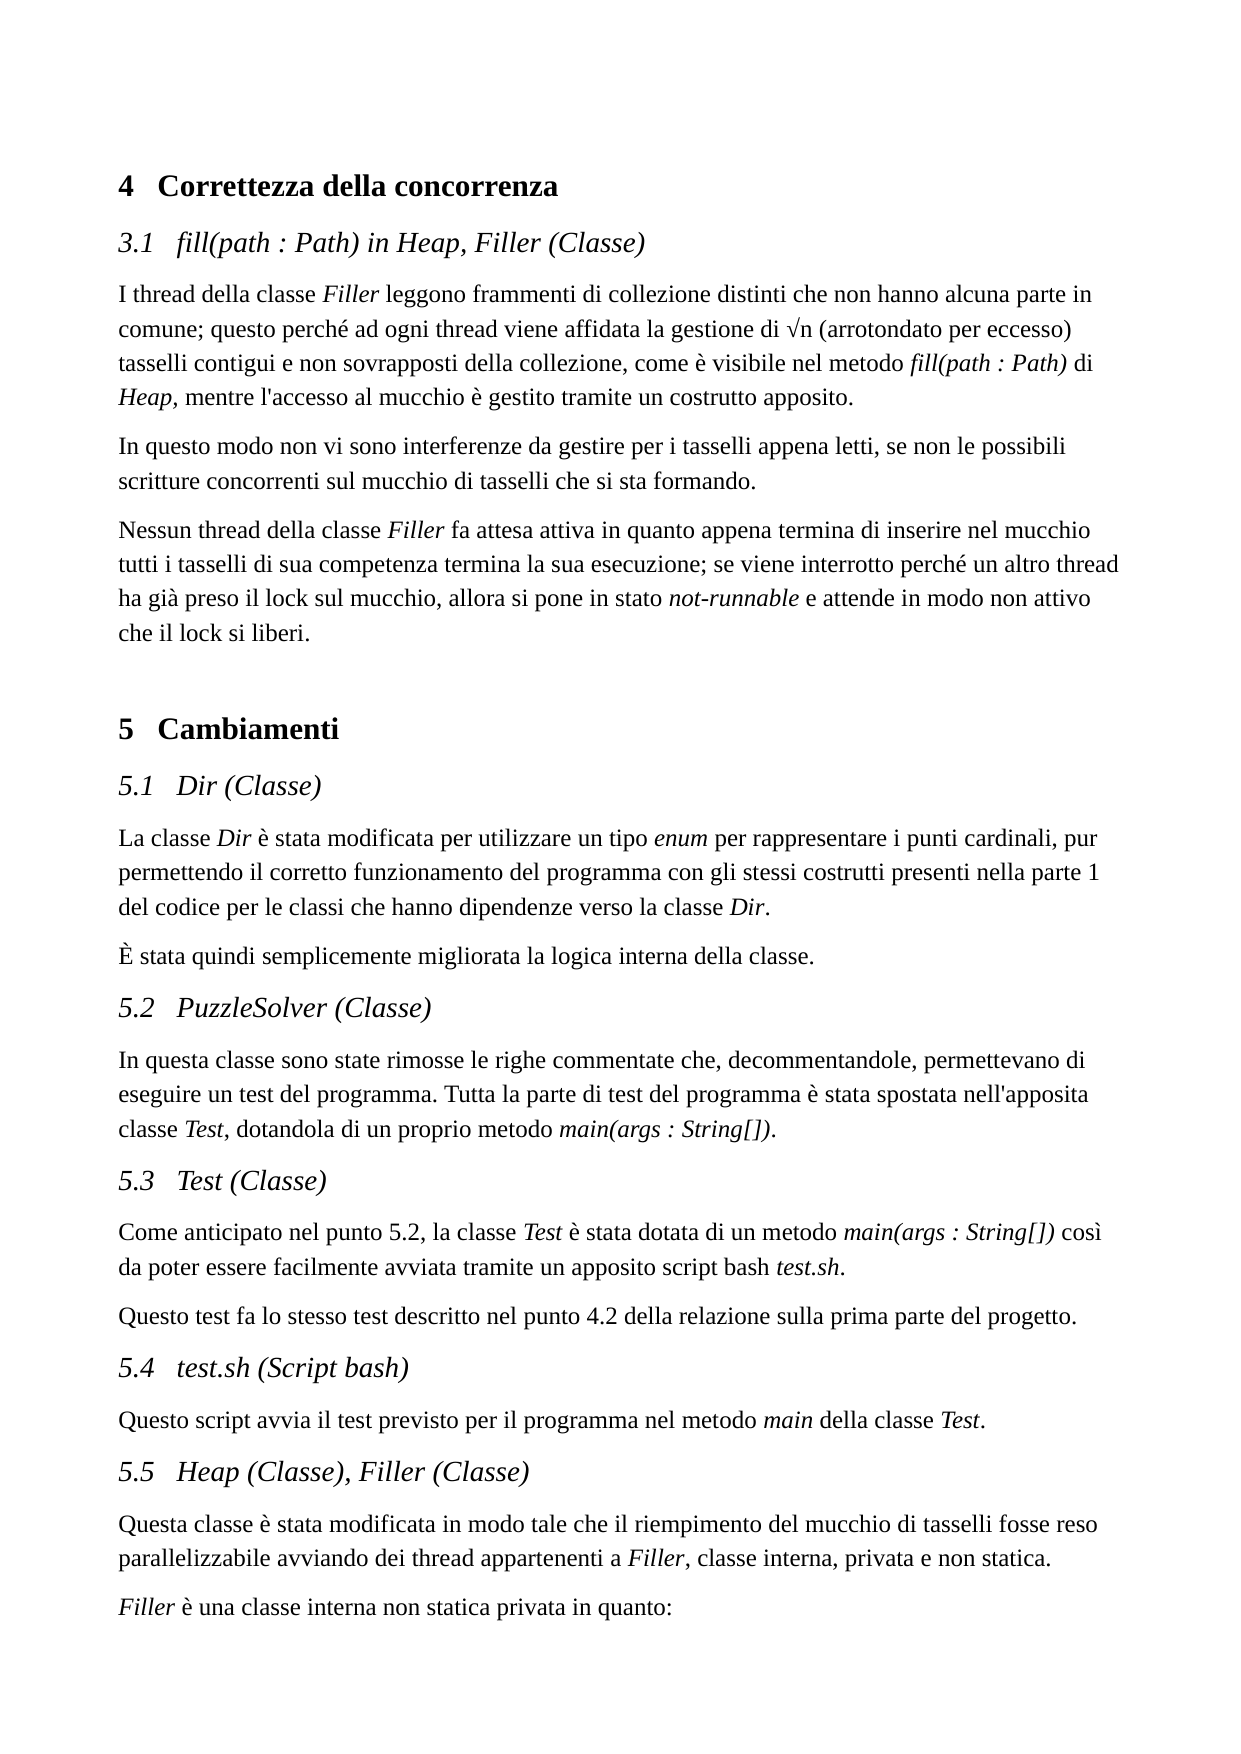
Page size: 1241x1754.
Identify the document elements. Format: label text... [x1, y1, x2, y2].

text 5.3 Test (Classe) [118, 1163, 1122, 1196]
text Questo test fa lo stesso test descritto nel punto 4.2 della relazione sulla prima parte del progetto. [118, 1301, 1122, 1330]
text 5.2 PuzzleSolver (Classe) [118, 990, 1122, 1023]
text La classe Dir è stata modificata per utilizzare un tipo enum per rappresentare i punti cardinali, pur permettendo il corretto funzionamento del programma con gli stessi costrutti presenti nella parte 1 del codice per le classi che hanno dipendenze verso la classe Dir. [118, 823, 1122, 921]
text 5.1 Dir (Classe) [118, 768, 1122, 802]
text 5.5 Heap (Classe), Filler (Classe) [118, 1454, 1122, 1487]
text 3.1 fill(path : Path) in Heap, Filler (Classe) [118, 225, 1122, 259]
text Filler è una classe interna non statica privata in quanto: [118, 1592, 1122, 1621]
text 5.4 test.sh (Script bash) [118, 1350, 1122, 1384]
text È stata quindi semplicemente migliorata la logica interna della classe. [118, 941, 1122, 969]
text Nessun thread della classe Filler fa attesa attiva in quanto appena termina di inserire nel mucchio tutti i tasselli di sua competenza termina la sua esecuzione; se viene interrotto perché un altro thread ha già preso il lock sul mucchio, allora si pone in stato not-runnable e attende in modo non attivo che il lock si liberi. [118, 509, 1122, 647]
text In questo modo non vi sono interferenze da gestire per i tasselli appena letti, se non le possibili scritture concorrenti sul mucchio di tasselli che si sta formando. [118, 426, 1122, 494]
text Come anticipato nel punto 5.2, la classe Test è stata dotata di un metodo main(args : String[]) così da poter essere facilmente avviata tramite un apposito script bash test.sh. [118, 1217, 1122, 1281]
text 4 Correttezza della concorrenza [118, 167, 1122, 203]
text Questo script avvia il test previsto per il programma nel metodo main della classe Test. [118, 1405, 1122, 1434]
text I thread della classe Filler leggono frammenti di collezione distinti che non hanno alcuna parte in comune; questo perché ad ogni thread viene affidata la gestione di √n (arrotondato per eccesso) tasselli contigui e non sovrapposti della collezione, come è visibile nel metodo fill(path : Path) di Heap, mentre l'accesso al mucchio è gestito tramite un costrutto apposito. [118, 274, 1122, 411]
text 5 Cambiamenti [118, 710, 1122, 746]
text Questa classe è stata modificata in modo tale che il riempimento del mucchio di tasselli fosse reso parallelizzabile avviando dei thread appartenenti a Filler, classe interna, privata e non statica. [118, 1509, 1122, 1572]
text In questa classe sono state rimosse le righe commentate che, decommentandole, permettevano di eseguire un test del programma. Tutta la parte di test del programma è stata spostata nell'apposita classe Test, dotandola di un proprio metodo main(args : String[]). [118, 1045, 1122, 1142]
